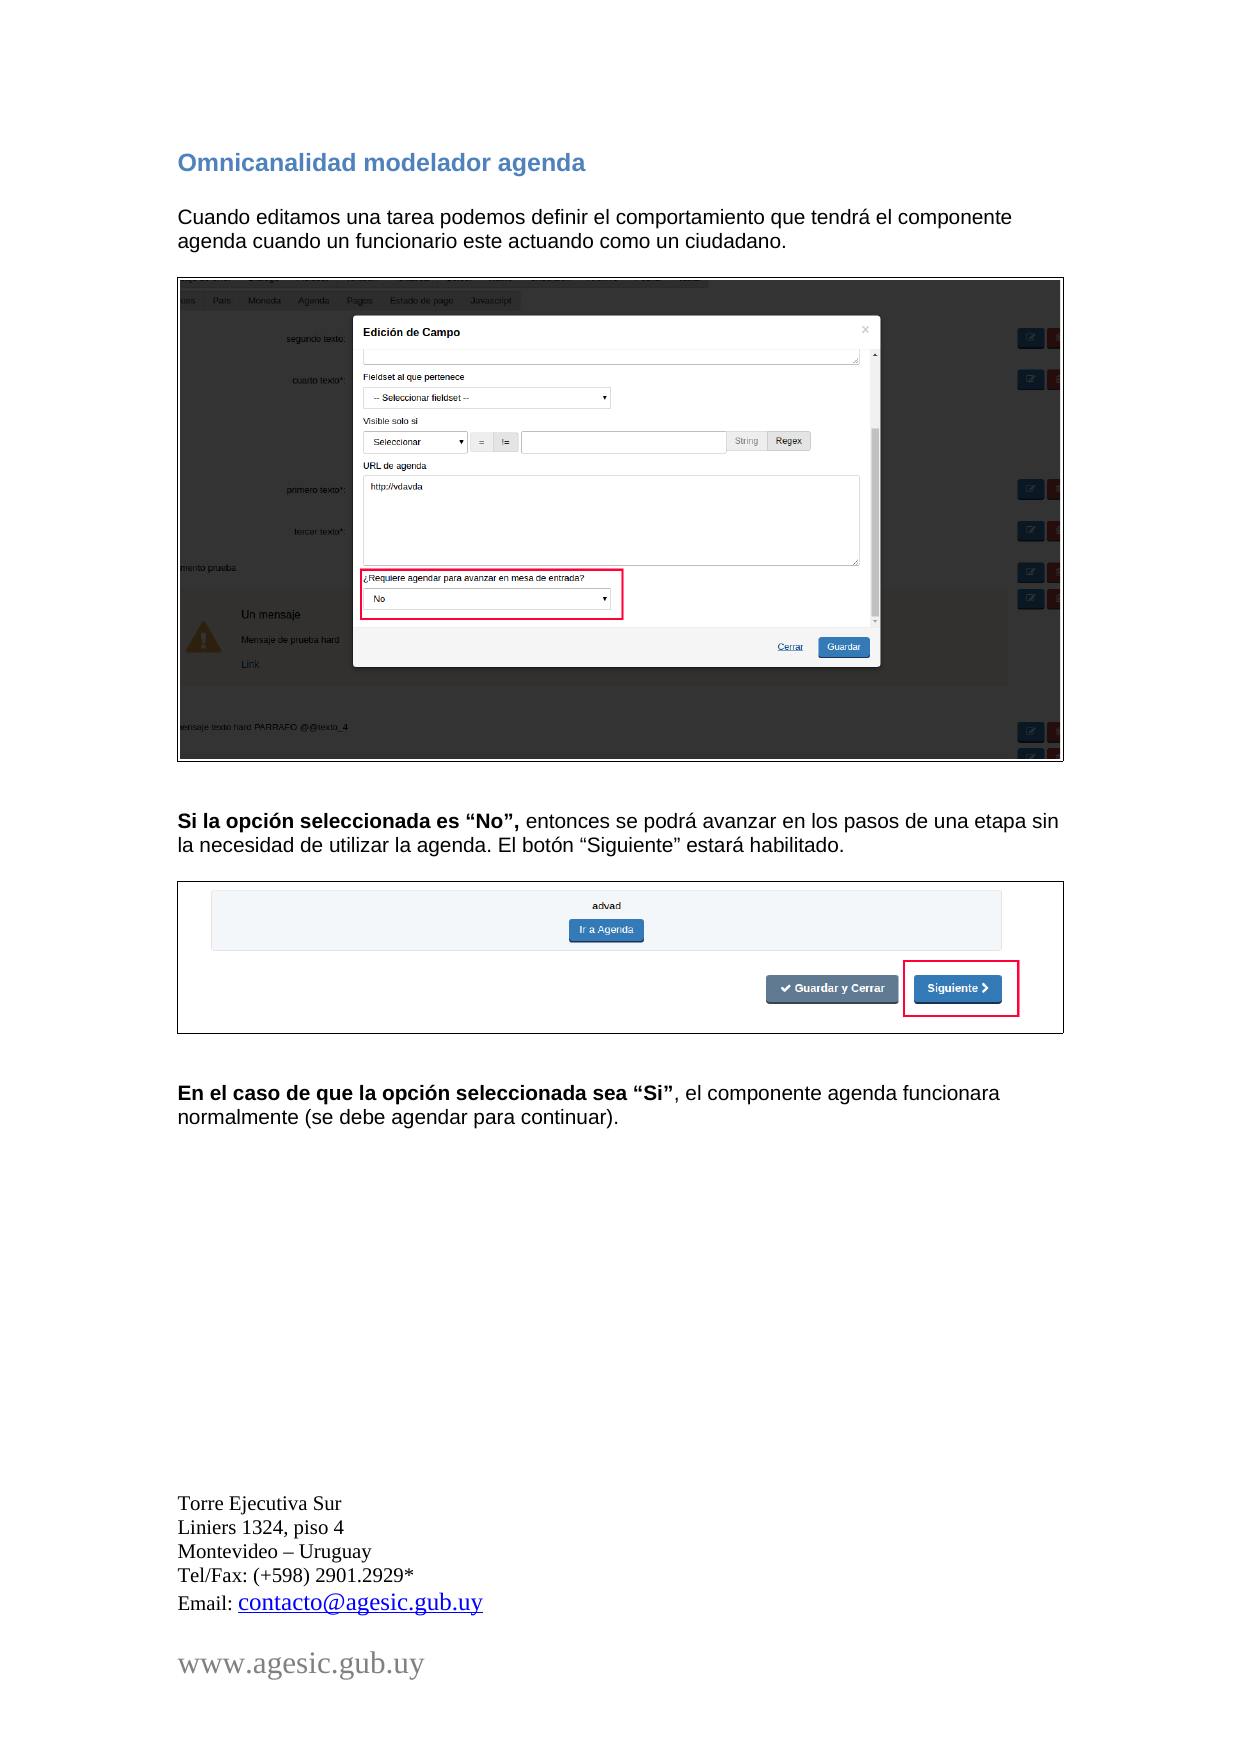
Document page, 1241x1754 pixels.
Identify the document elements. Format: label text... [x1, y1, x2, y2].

text Si la opción seleccionada es “No”, entonces se podrá avanzar en los pasos de una etapa sin la necesidad de utilizar la agenda. El botón “Siguiente” estará habilitado. [177, 809, 1063, 857]
subtitle Omnicanalidad modelador agenda [177, 148, 1063, 176]
text Cuando editamos una tarea podemos definir el comportamiento que tendrá el componente agenda cuando un funcionario este actuando como un ciudadano. [177, 205, 1063, 253]
text En el caso de que la opción seleccionada sea “Si”, el componente agenda funcionara normalmente (se debe agendar para continuar). [177, 1081, 1063, 1129]
picture [180, 280, 1060, 759]
picture [180, 883, 1060, 1031]
